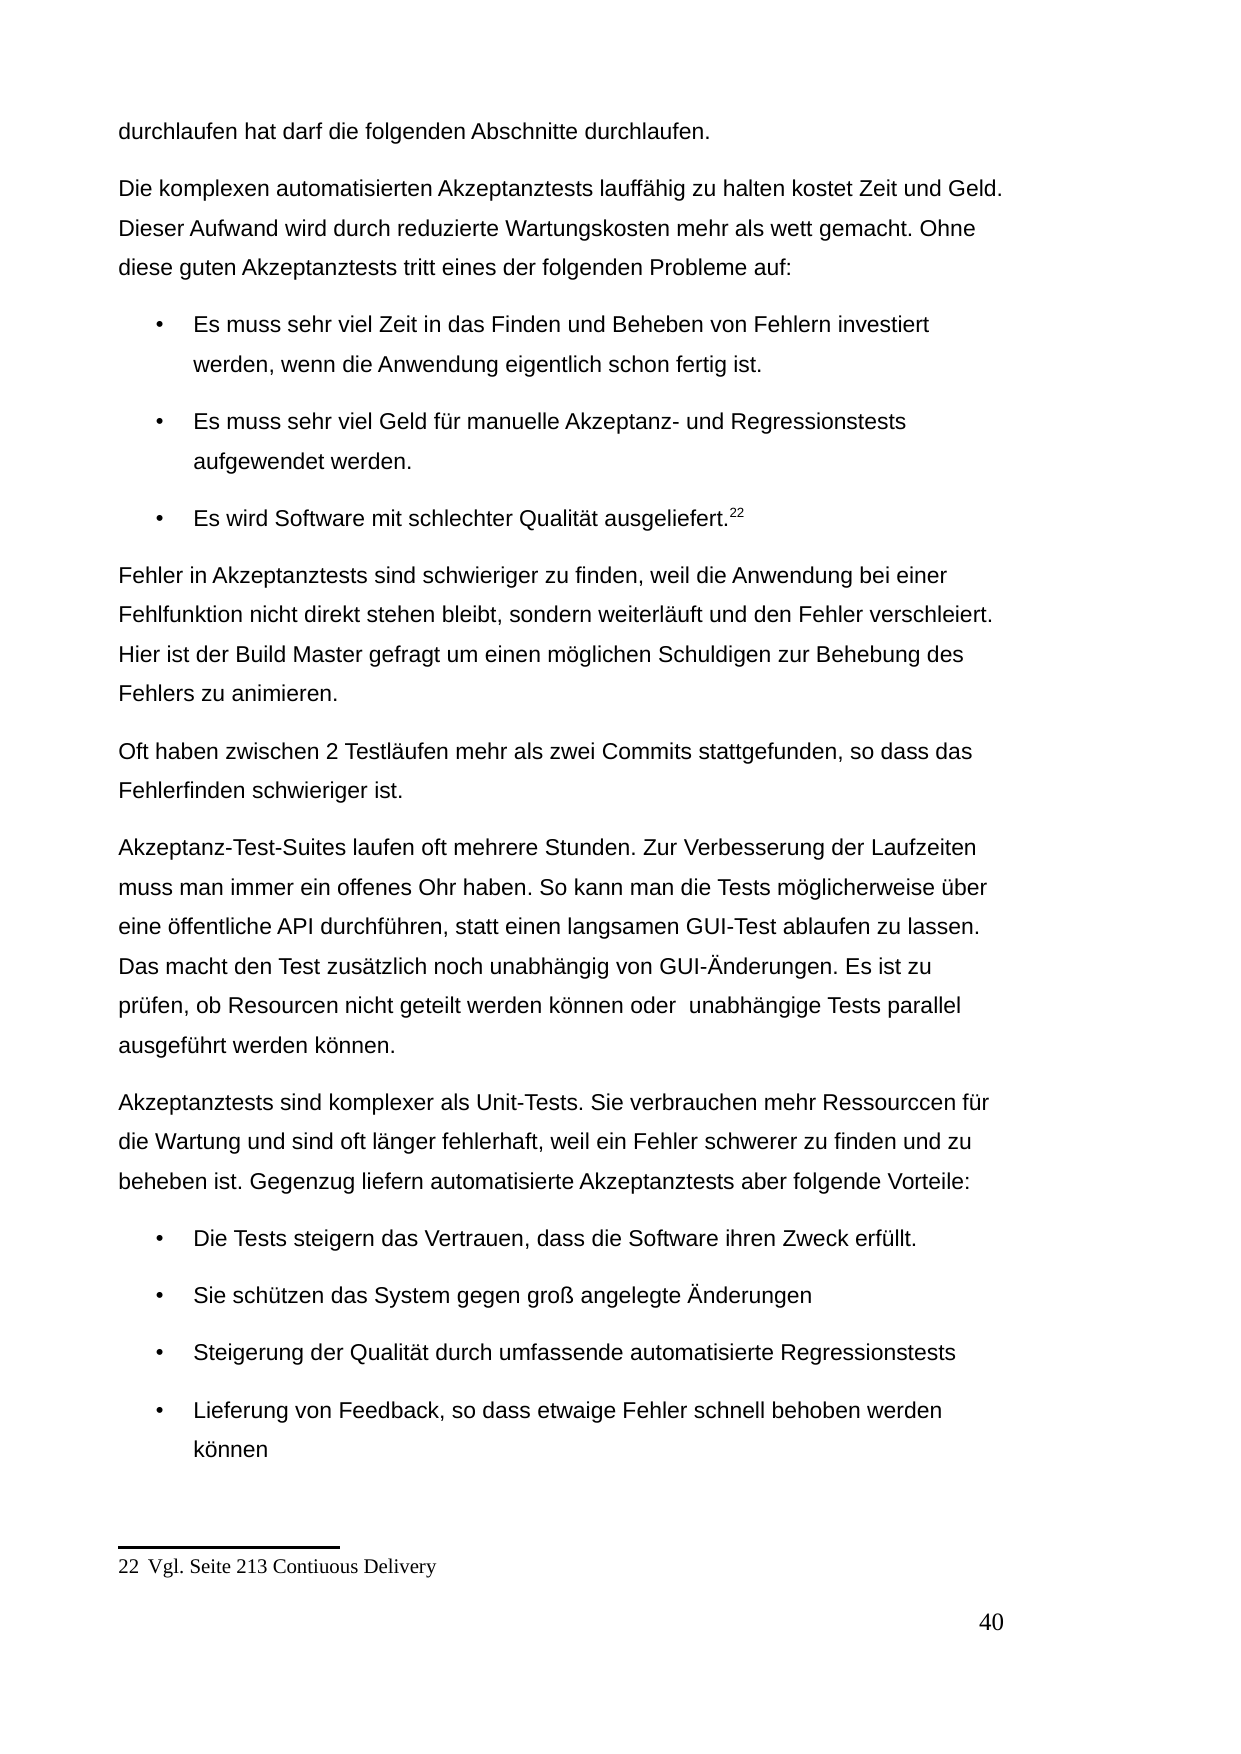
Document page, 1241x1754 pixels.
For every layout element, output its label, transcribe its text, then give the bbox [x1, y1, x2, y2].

list Vgl. Seite 213 Contiuous Delivery [118, 1553, 1004, 1578]
list Lieferung von Feedback, so dass etwaige Fehler schnell behoben werden können [156, 1397, 1004, 1462]
text durchlaufen hat darf die folgenden Abschnitte durchlaufen. [118, 118, 1004, 144]
list Es muss sehr viel Zeit in das Finden und Beheben von Fehlern investiert werden, wenn die Anwendung eigentlich schon fertig ist. [156, 311, 1004, 377]
list Steigerung der Qualität durch umfassende automatisierte Regressionstests [156, 1339, 1004, 1366]
text Oft haben zwischen 2 Testläufen mehr als zwei Commits stattgefunden, so dass das Fehlerfinden schwieriger ist. [118, 738, 1004, 803]
text Akzeptanz-Test-Suites laufen oft mehrere Stunden. Zur Verbesserung der Laufzeiten muss man immer ein offenes Ohr haben. So kann man die Tests möglicherweise über eine öffentliche API durchführen, statt einen langsamen GUI-Test ablaufen zu lassen. Das macht den Test zusätzlich noch unabhängig von GUI-Änderungen. Es ist zu prüfen, ob Resourcen nicht geteilt werden können oder unabhängige Tests parallel ausgeführt werden können. [118, 834, 1004, 1058]
list Es wird Software mit schlechter Qualität ausgeliefert. [156, 505, 1004, 531]
list Sie schützen das System gegen groß angelegte Änderungen [156, 1282, 1004, 1308]
text Akzeptanztests sind komplexer als Unit-Tests. Sie verbrauchen mehr Ressourccen für die Wartung und sind oft länger fehlerhaft, weil ein Fehler schwerer zu finden und zu beheben ist. Gegenzug liefern automatisierte Akzeptanztests aber folgende Vorteile: [118, 1089, 1004, 1194]
text Fehler in Akzeptanztests sind schwieriger zu finden, weil die Anwendung bei einer Fehlfunktion nicht direkt stehen bleibt, sondern weiterläuft und den Fehler verschleiert. Hier ist der Build Master gefragt um einen möglichen Schuldigen zur Behebung des Fehlers zu animieren. [118, 562, 1004, 707]
text Die komplexen automatisierten Akzeptanztests lauffähig zu halten kostet Zeit und Geld. Dieser Aufwand wird durch reduzierte Wartungskosten mehr als wett gemacht. Ohne diese guten Akzeptanztests tritt eines der folgenden Probleme auf: [118, 175, 1004, 281]
list Es muss sehr viel Geld für manuelle Akzeptanz- und Regressionstests aufgewendet werden. [156, 408, 1004, 474]
list Die Tests steigern das Vertrauen, dass die Software ihren Zweck erfüllt. [156, 1225, 1004, 1251]
